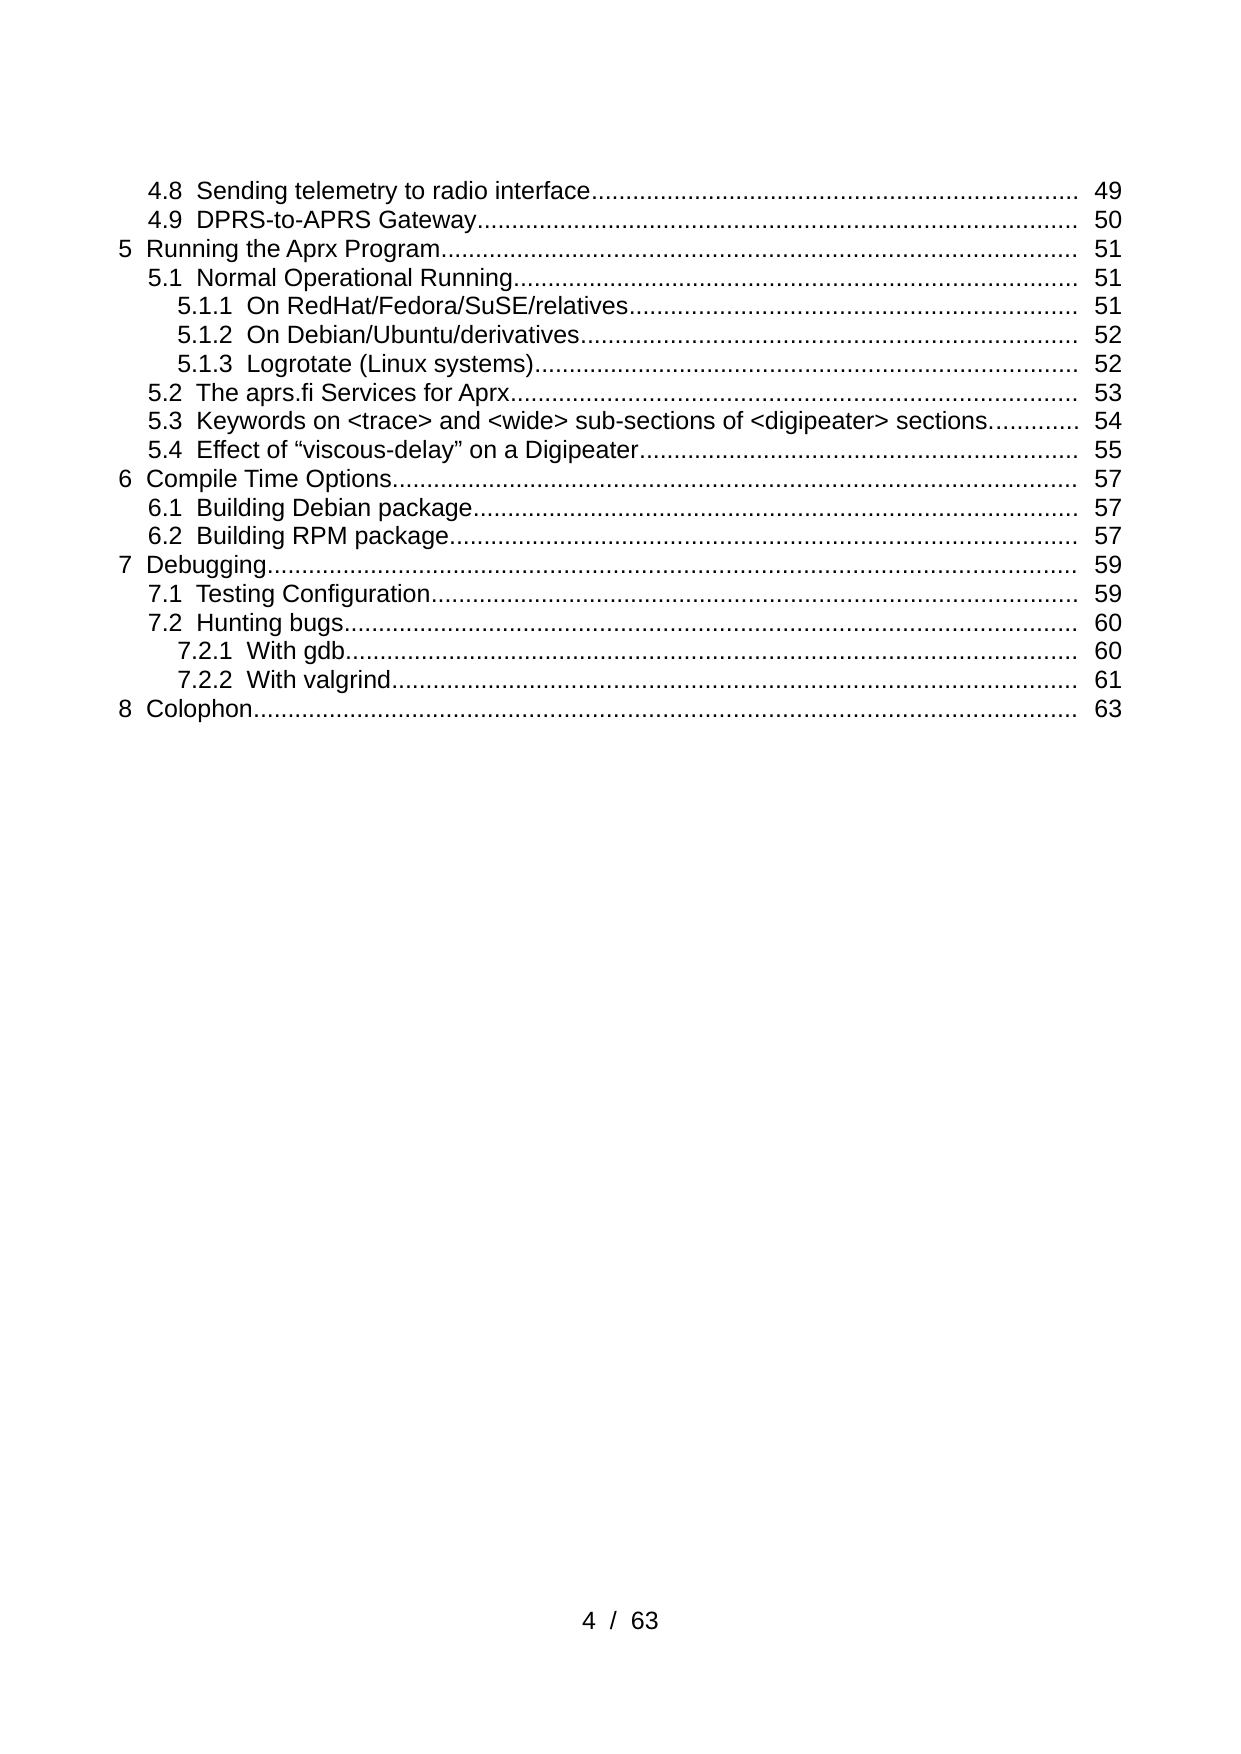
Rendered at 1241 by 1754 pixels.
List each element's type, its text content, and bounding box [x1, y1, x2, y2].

text 5.1.3 Logrotate (Linux systems) 52 [177, 349, 1122, 378]
text 4.8 Sending telemetry to radio interface 49 [148, 176, 1122, 205]
text 7.2 Hunting bugs 60 [148, 608, 1122, 636]
text 5.1.2 On Debian/Ubuntu/derivatives 52 [177, 320, 1122, 349]
text 7.2.2 With valgrind 61 [177, 665, 1122, 694]
text 5.4 Effect of “viscous-delay” on a Digipeater 55 [148, 435, 1122, 464]
text 7.2.1 With gdb 60 [177, 636, 1122, 665]
text 7 Debugging 59 [118, 550, 1122, 579]
text 6.1 Building Debian package 57 [148, 493, 1122, 521]
text 4.9 DPRS-to-APRS Gateway 50 [148, 205, 1122, 234]
text 6.2 Building RPM package 57 [148, 521, 1122, 550]
text 7.1 Testing Configuration 59 [148, 579, 1122, 608]
text 5.1.1 On RedHat/Fedora/SuSE/relatives 51 [177, 291, 1122, 320]
text 5 Running the Aprx Program 51 [118, 234, 1122, 263]
text 5.1 Normal Operational Running 51 [148, 263, 1122, 291]
text 8 Colophon 63 [118, 694, 1122, 723]
text 5.3 Keywords on <trace> and <wide> sub-sections of <digipeater> sections. 54 [148, 406, 1122, 435]
text 6 Compile Time Options 57 [118, 464, 1122, 493]
text 5.2 The aprs.fi Services for Aprx 53 [148, 378, 1122, 406]
